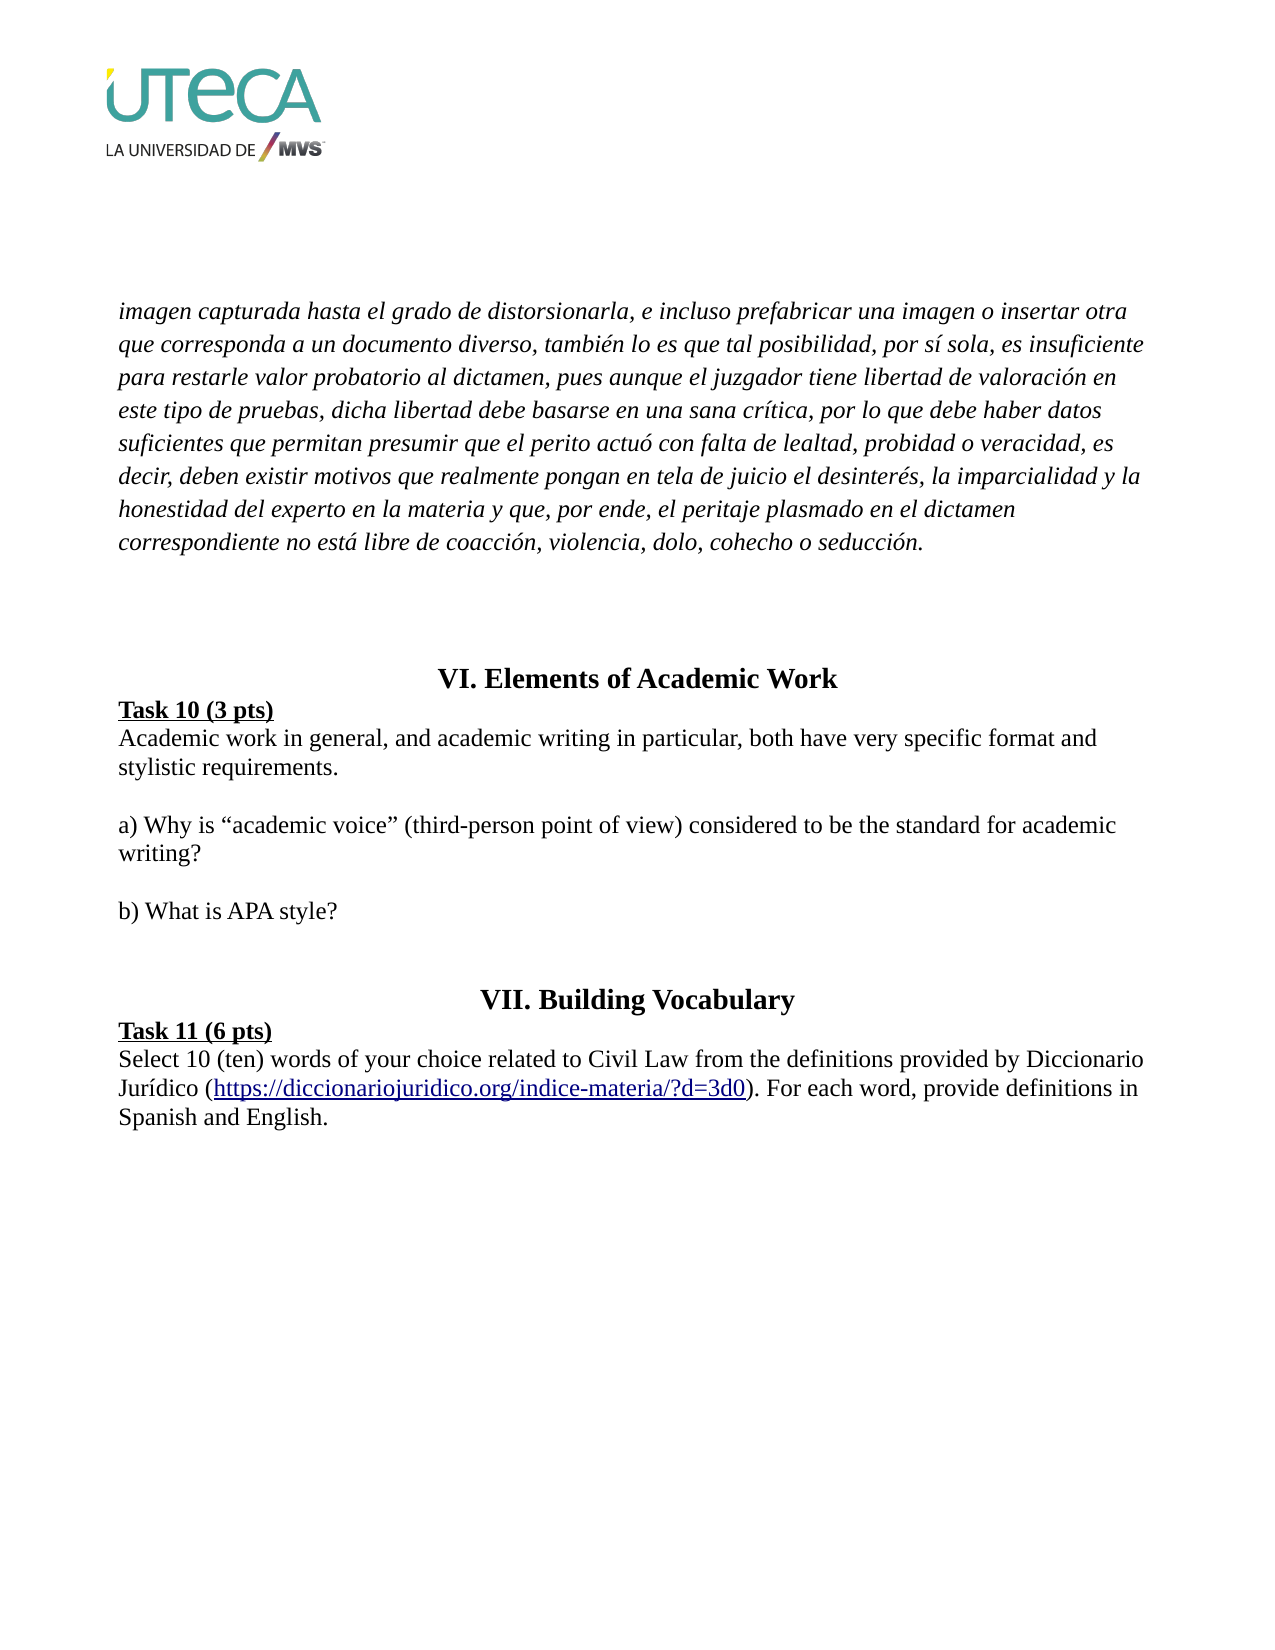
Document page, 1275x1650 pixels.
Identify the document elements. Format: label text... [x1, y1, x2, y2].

text imagen capturada hasta el grado de distorsionarla, e incluso prefabricar una imagen o insertar otra que corresponda a un documento diverso, también lo es que tal posibilidad, por sí sola, es insuficiente para restarle valor probatorio al dictamen, pues aunque el juzgador tiene libertad de valoración en este tipo de pruebas, dicha libertad debe basarse en una sana crítica, por lo que debe haber datos suficientes que permitan presumir que el perito actuó con falta de lealtad, probidad o veracidad, es decir, deben existir motivos que realmente pongan en tela de juicio el desinterés, la imparcialidad y la honestidad del experto en la materia y que, por ende, el peritaje plasmado en el dictamen correspondiente no está libre de coacción, violencia, dolo, cohecho o seducción. [118, 296, 1157, 556]
text VII. Building Vocabulary [118, 982, 1157, 1016]
text b) What is APA style? [118, 896, 1157, 925]
text VI. Elements of Academic Work [118, 661, 1157, 695]
text Select 10 (ten) words of your choice related to Civil Law from the definitions provided by Diccionario Jurídico (https://diccionariojuridico.org/indice-materia/?d=3d0). For each word, provide definitions in Spanish and English. [118, 1044, 1157, 1131]
text Task 10 (3 pts) [118, 695, 1157, 723]
text Task 11 (6 pts) [118, 1016, 1157, 1044]
text a) Why is “academic voice” (third-person point of view) considered to be the standard for academic writing? [118, 810, 1157, 867]
picture [104, 64, 328, 166]
text Academic work in general, and academic writing in particular, both have very specific format and stylistic requirements. [118, 723, 1157, 781]
